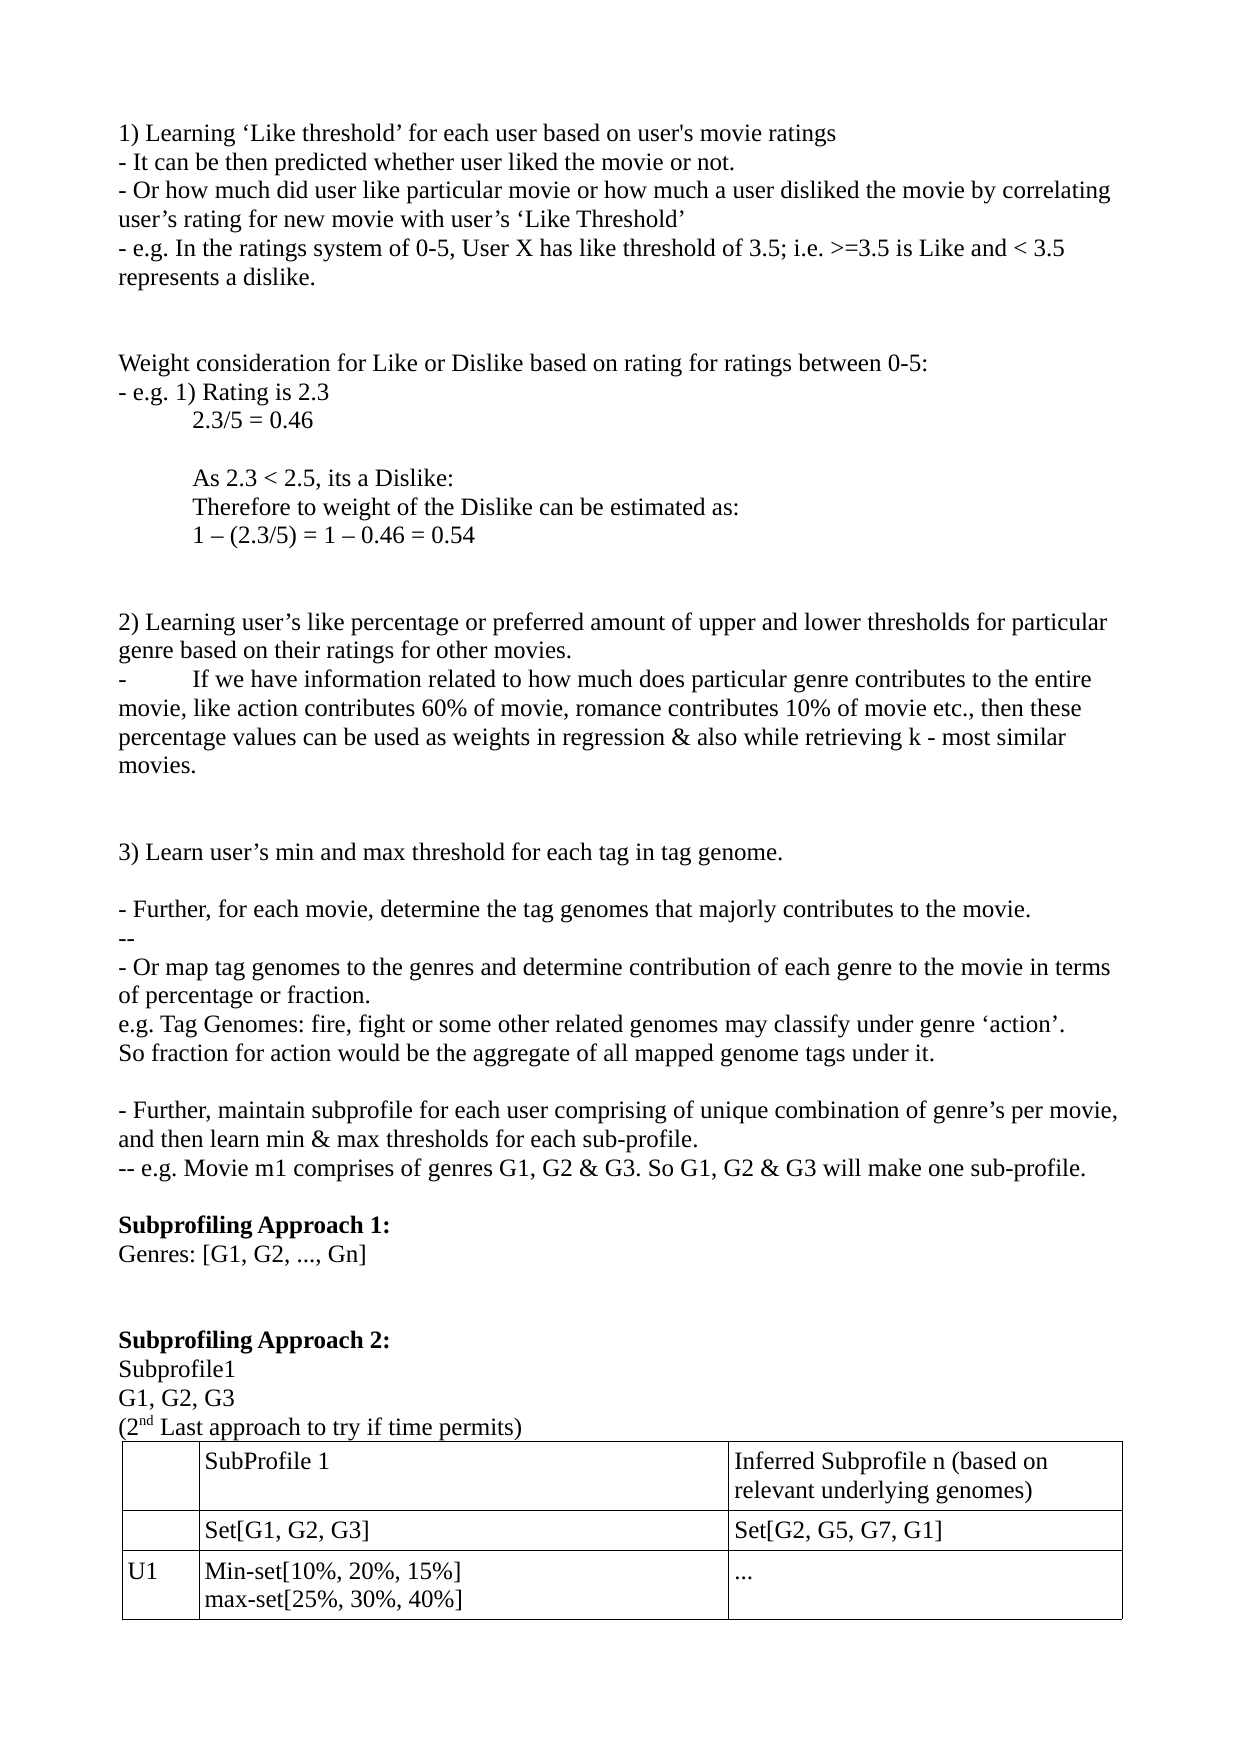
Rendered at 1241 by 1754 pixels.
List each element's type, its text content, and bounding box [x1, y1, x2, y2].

text e.g. Tag Genomes: fire, fight or some other related genomes may classify under genre ‘action’. [118, 1009, 1122, 1038]
text Genres: [G1, G2, ..., Gn] [118, 1239, 1122, 1268]
text - e.g. 1) Rating is 2.3 [118, 377, 1122, 406]
text - Further, for each movie, determine the tag genomes that majorly contributes to the movie. [118, 894, 1122, 923]
text - If we have information related to how much does particular genre contributes to the entire movie, like action contributes 60% of movie, romance contributes 10% of movie etc., then these percentage values can be used as weights in regression & also while retrieving k - most similar movies. [118, 664, 1122, 779]
table_cell ... [729, 1551, 1122, 1619]
table_cell Set[G2, G5, G7, G1] [729, 1511, 1122, 1550]
text Subprofile1 [118, 1354, 1122, 1383]
text -- e.g. Movie m1 comprises of genres G1, G2 & G3. So G1, G2 & G3 will make one sub-profile. [118, 1153, 1122, 1182]
table_cell U1 [123, 1551, 199, 1619]
text Therefore to weight of the Dislike can be estimated as: [118, 492, 1122, 521]
table_cell Min-set[10%, 20%, 15%] max-set[25%, 30%, 40%] [200, 1551, 728, 1619]
table_header SubProfile 1 [200, 1442, 728, 1510]
text Weight consideration for Like or Dislike based on rating for ratings between 0-5: [118, 348, 1122, 377]
table_header [123, 1442, 199, 1510]
text So fraction for action would be the aggregate of all mapped genome tags under it. [118, 1038, 1122, 1067]
text - Or how much did user like particular movie or how much a user disliked the movie by correlating user’s rating for new movie with user’s ‘Like Threshold’ [118, 176, 1122, 233]
text 1 – (2.3/5) = 1 – 0.46 = 0.54 [118, 521, 1122, 549]
text As 2.3 < 2.5, its a Dislike: [118, 463, 1122, 492]
text G1, G2, G3 [118, 1383, 1122, 1412]
text - It can be then predicted whether user liked the movie or not. [118, 147, 1122, 176]
text 2) Learning user’s like percentage or preferred amount of upper and lower thresholds for particular genre based on their ratings for other movies. [118, 607, 1122, 664]
text 2.3/5 = 0.46 [118, 406, 1122, 434]
text - e.g. In the ratings system of 0-5, User X has like threshold of 3.5; i.e. >=3.5 is Like and < 3.5 represents a dislike. [118, 233, 1122, 291]
table_header Inferred Subprofile n (based on relevant underlying genomes) [729, 1442, 1122, 1510]
text - Or map tag genomes to the genres and determine contribution of each genre to the movie in terms of percentage or fraction. [118, 952, 1122, 1009]
text 3) Learn user’s min and max threshold for each tag in tag genome. [118, 837, 1122, 866]
text -- [118, 923, 1122, 952]
text (2nd Last approach to try if time permits) [118, 1412, 1122, 1441]
table_cell Set[G1, G2, G3] [200, 1511, 728, 1550]
text Subprofiling Approach 1: [118, 1211, 1122, 1239]
text Subprofiling Approach 2: [118, 1326, 1122, 1354]
text - Further, maintain subprofile for each user comprising of unique combination of genre’s per movie, and then learn min & max thresholds for each sub-profile. [118, 1096, 1122, 1153]
table_cell [123, 1511, 199, 1550]
text 1) Learning ‘Like threshold’ for each user based on user's movie ratings [118, 118, 1122, 147]
